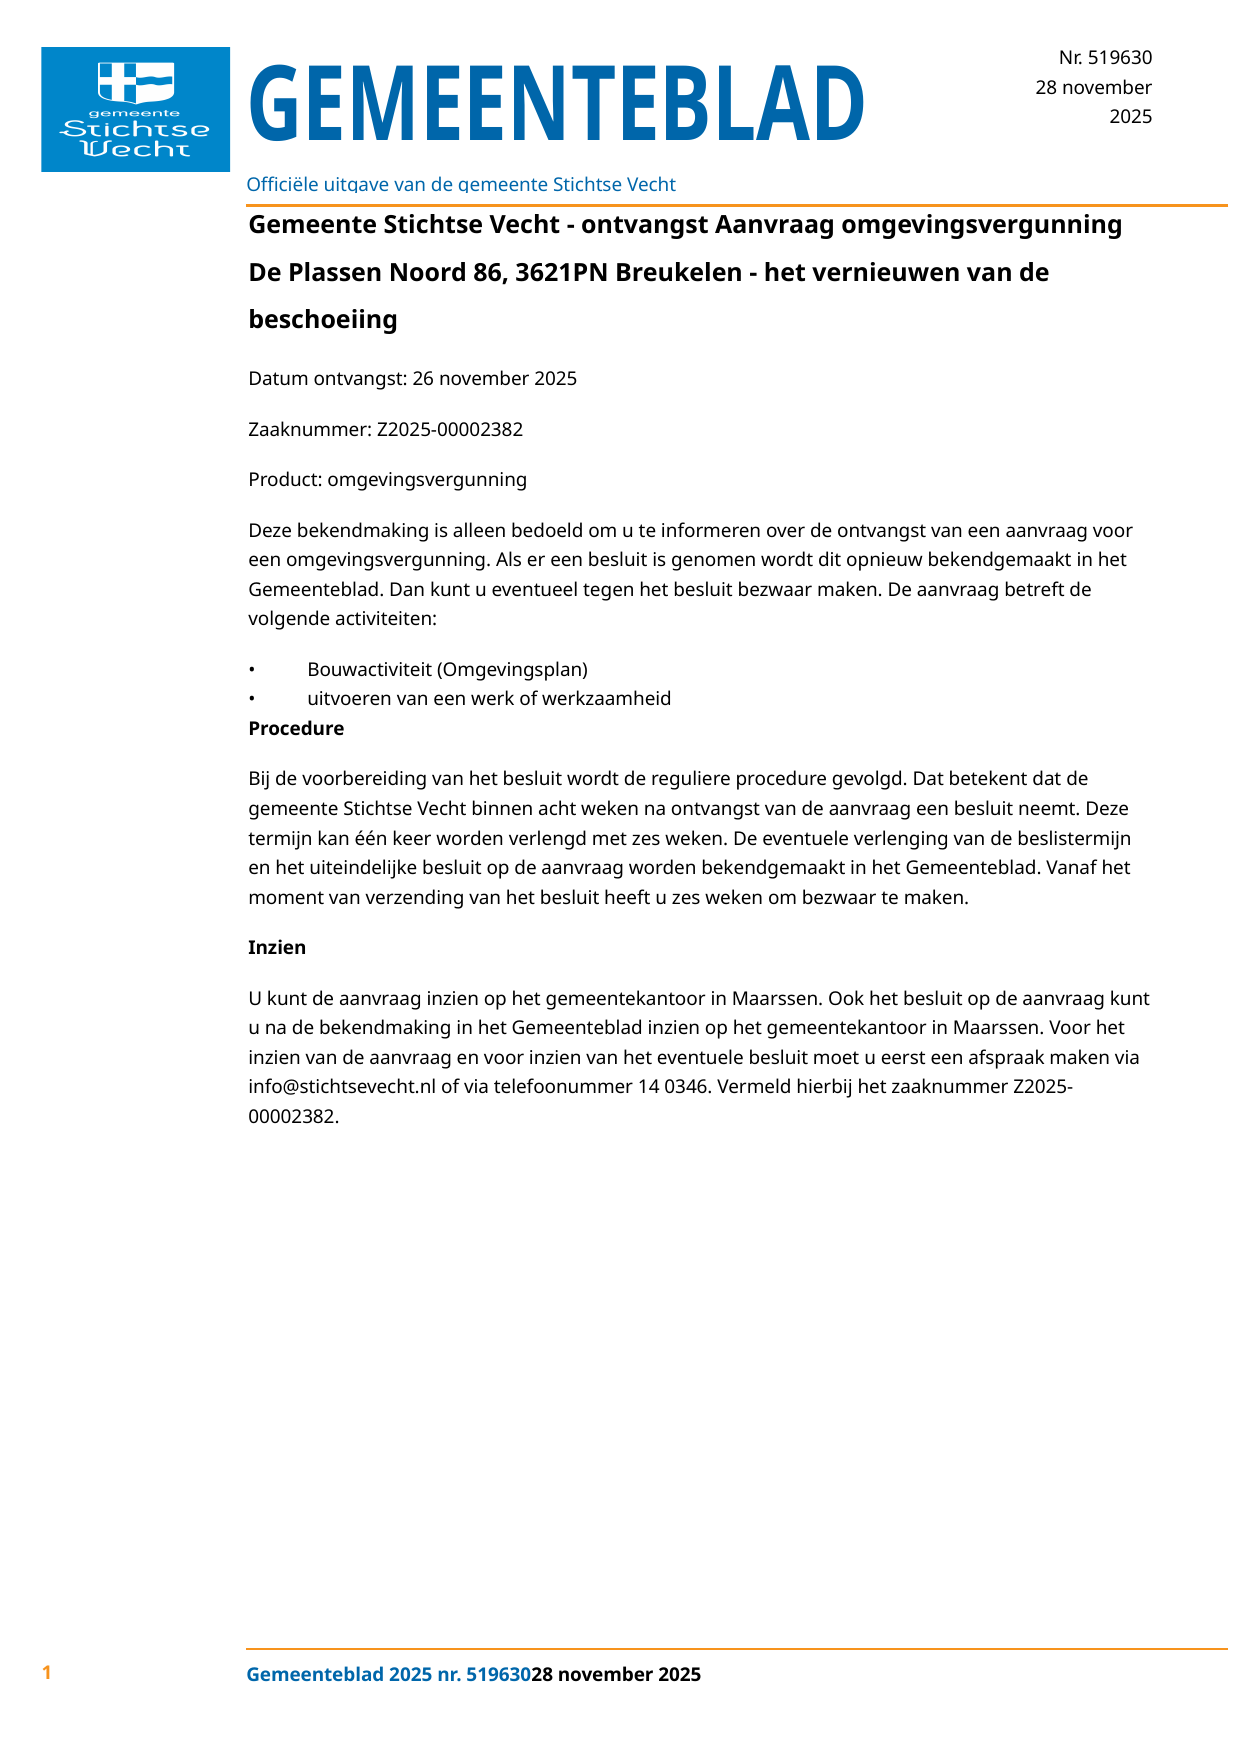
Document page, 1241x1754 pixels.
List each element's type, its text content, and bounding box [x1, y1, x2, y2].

list uitvoeren van een werk of werkzaamheid [248, 686, 1152, 711]
list Bouwactiviteit (Omgevingsplan) [248, 656, 1152, 682]
picture [99, 63, 135, 101]
text Deze bekendmaking is alleen bedoeld om u te informeren over de ontvangst van een aanvraag voor een omgevingsvergunning. Als er een besluit is genomen wordt dit opnieuw bekendgemaakt in het Gemeenteblad. Dan kunt u eventueel tegen het besluit bezwaar maken. De aanvraag betreft de volgende activiteiten: [248, 517, 1152, 631]
text Bij de voorbereiding van het besluit wordt de reguliere procedure gevolgd. Dat betekent dat de gemeente Stichtse Vecht binnen acht weken na ontvangst van de aanvraag een besluit neemt. Deze termijn kan één keer worden verlengd met zes weken. De eventuele verlenging van de beslistermijn en het uiteindelijke besluit op de aanvraag worden bekendgemaakt in het Gemeenteblad. Vanaf het moment van verzending van het besluit heeft u zes weken om bezwaar te maken. [248, 766, 1152, 909]
picture [137, 63, 174, 103]
text Inzien [248, 934, 1152, 960]
text Gemeente Stichtse Vecht - ontvangst Aanvraag omgevingsvergunning De Plassen Noord 86, 3621PN Breukelen - het vernieuwen van de beschoeiing [248, 207, 1152, 336]
text Zaaknummer: Z2025-00002382 [248, 416, 1152, 442]
text Product: omgevingsvergunning [248, 466, 1152, 492]
text Procedure [248, 715, 1152, 741]
text U kunt de aanvraag inzien op het gemeentekantoor in Maarssen. Ook het besluit op de aanvraag kunt u na de bekendmaking in het Gemeenteblad inzien op het gemeentekantoor in Maarssen. Voor het inzien van de aanvraag en voor inzien van het eventuele besluit moet u eerst een afspraak maken via info@stichtsevecht.nl of via telefoonummer 14 0346. Vermeld hierbij het zaaknummer Z2025-00002382. [248, 985, 1152, 1129]
text Datum ontvangst: 26 november 2025 [248, 366, 1152, 391]
